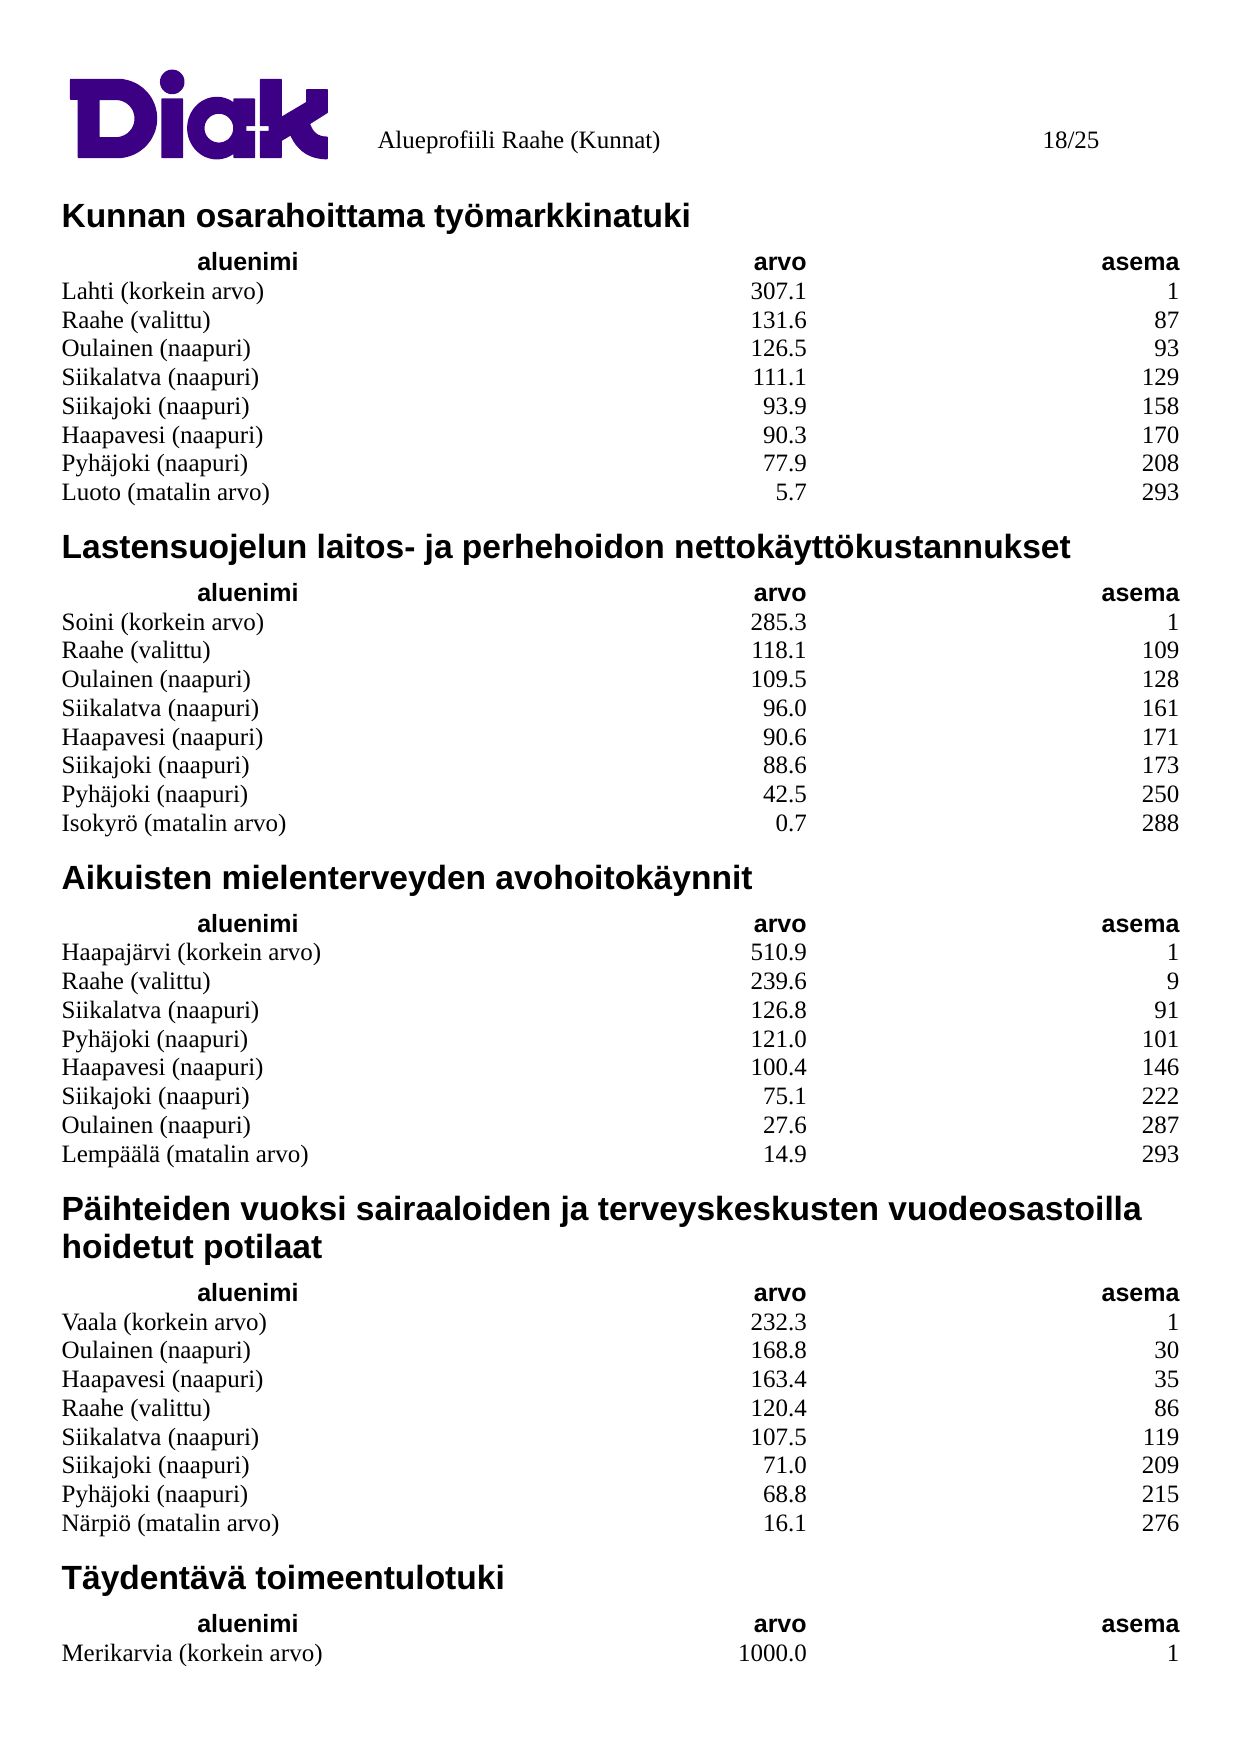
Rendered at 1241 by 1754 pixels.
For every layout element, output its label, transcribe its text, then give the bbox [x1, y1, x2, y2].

table_cell Siikalatva (naapuri) [61, 693, 434, 722]
table_header asema [806, 578, 1179, 607]
table_cell Lahti (korkein arvo) [61, 276, 434, 305]
table_cell Siikajoki (naapuri) [61, 1081, 434, 1110]
table_cell 14.9 [434, 1139, 806, 1167]
table_cell 126.8 [434, 995, 806, 1024]
table_header asema [806, 909, 1179, 937]
table_cell 0.7 [434, 808, 806, 837]
table_cell 90.6 [434, 722, 806, 751]
table_cell 109 [806, 636, 1179, 664]
table_cell Raahe (valittu) [61, 1393, 434, 1422]
table_cell Raahe (valittu) [61, 636, 434, 664]
table_cell Pyhäjoki (naapuri) [61, 1479, 434, 1508]
table_cell 93 [806, 334, 1179, 362]
table_cell Haapavesi (naapuri) [61, 1053, 434, 1081]
table_cell 232.3 [434, 1307, 806, 1336]
table_cell 27.6 [434, 1110, 806, 1139]
table_cell Luoto (matalin arvo) [61, 477, 434, 506]
table_cell 1 [806, 1638, 1179, 1666]
table_cell Siikajoki (naapuri) [61, 391, 434, 420]
table_cell 285.3 [434, 607, 806, 636]
table_cell Pyhäjoki (naapuri) [61, 779, 434, 808]
table_cell 1 [806, 607, 1179, 636]
table_header aluenimi [61, 1278, 434, 1307]
table_cell 90.3 [434, 420, 806, 448]
table_cell 128 [806, 664, 1179, 693]
table_header aluenimi [61, 247, 434, 276]
table_cell 288 [806, 808, 1179, 837]
table_cell 131.6 [434, 305, 806, 333]
table_cell 109.5 [434, 664, 806, 693]
table_cell 276 [806, 1508, 1179, 1537]
subtitle Täydentävä toimeentulotuki [61, 1558, 1179, 1596]
subtitle Kunnan osarahoittama työmarkkinatuki [61, 196, 1179, 235]
table_cell 293 [806, 1139, 1179, 1167]
table_cell 111.1 [434, 362, 806, 391]
table_cell 222 [806, 1081, 1179, 1110]
table_cell 1 [806, 938, 1179, 966]
table_cell Merikarvia (korkein arvo) [61, 1638, 434, 1666]
table_cell Isokyrö (matalin arvo) [61, 808, 434, 837]
table_cell Siikajoki (naapuri) [61, 1451, 434, 1479]
table_cell 239.6 [434, 966, 806, 995]
table_cell Oulainen (naapuri) [61, 334, 434, 362]
table_header arvo [434, 1609, 806, 1638]
table_cell Oulainen (naapuri) [61, 1110, 434, 1139]
table_cell Oulainen (naapuri) [61, 664, 434, 693]
table_cell Soini (korkein arvo) [61, 607, 434, 636]
subtitle Aikuisten mielenterveyden avohoitokäynnit [61, 858, 1179, 896]
table_cell 120.4 [434, 1393, 806, 1422]
table_cell 171 [806, 722, 1179, 751]
table_cell Raahe (valittu) [61, 305, 434, 333]
table_cell Oulainen (naapuri) [61, 1336, 434, 1364]
table_cell Haapavesi (naapuri) [61, 1364, 434, 1393]
table_header arvo [434, 247, 806, 276]
table_cell 77.9 [434, 449, 806, 477]
table_cell Siikalatva (naapuri) [61, 1422, 434, 1451]
table_cell 119 [806, 1422, 1179, 1451]
table_cell Haapajärvi (korkein arvo) [61, 938, 434, 966]
table_cell Siikajoki (naapuri) [61, 751, 434, 779]
table_cell 87 [806, 305, 1179, 333]
table_cell 1000.0 [434, 1638, 806, 1666]
table_cell 307.1 [434, 276, 806, 305]
table_cell 208 [806, 449, 1179, 477]
table_cell 71.0 [434, 1451, 806, 1479]
table_cell 5.7 [434, 477, 806, 506]
table_cell 163.4 [434, 1364, 806, 1393]
table_header asema [806, 1609, 1179, 1638]
table_cell Raahe (valittu) [61, 966, 434, 995]
table_cell 107.5 [434, 1422, 806, 1451]
table_cell Pyhäjoki (naapuri) [61, 449, 434, 477]
table_cell 173 [806, 751, 1179, 779]
table_cell 100.4 [434, 1053, 806, 1081]
table_header aluenimi [61, 1609, 434, 1638]
subtitle Päihteiden vuoksi sairaaloiden ja terveyskeskusten vuodeosastoilla hoidetut potilaat [61, 1188, 1179, 1266]
table_cell 1 [806, 1307, 1179, 1336]
table_cell 16.1 [434, 1508, 806, 1537]
table_cell 287 [806, 1110, 1179, 1139]
table_cell 168.8 [434, 1336, 806, 1364]
table_cell 9 [806, 966, 1179, 995]
table_cell Vaala (korkein arvo) [61, 1307, 434, 1336]
table_cell 86 [806, 1393, 1179, 1422]
table_header asema [806, 1278, 1179, 1307]
table_cell 96.0 [434, 693, 806, 722]
table_cell Haapavesi (naapuri) [61, 722, 434, 751]
table_cell 35 [806, 1364, 1179, 1393]
table_cell 126.5 [434, 334, 806, 362]
table_cell 209 [806, 1451, 1179, 1479]
table_cell Närpiö (matalin arvo) [61, 1508, 434, 1537]
subtitle Lastensuojelun laitos- ja perhehoidon nettokäyttökustannukset [61, 527, 1179, 566]
table_cell 215 [806, 1479, 1179, 1508]
table_cell 1 [806, 276, 1179, 305]
table_cell Siikalatva (naapuri) [61, 995, 434, 1024]
table_cell Siikalatva (naapuri) [61, 362, 434, 391]
table_cell 75.1 [434, 1081, 806, 1110]
table_header aluenimi [61, 578, 434, 607]
table_header aluenimi [61, 909, 434, 937]
table_header arvo [434, 909, 806, 937]
table_cell 250 [806, 779, 1179, 808]
table_header arvo [434, 578, 806, 607]
table_header asema [806, 247, 1179, 276]
table_cell 158 [806, 391, 1179, 420]
table_cell 146 [806, 1053, 1179, 1081]
table_cell 121.0 [434, 1024, 806, 1052]
table_header arvo [434, 1278, 806, 1307]
table_cell 93.9 [434, 391, 806, 420]
table_cell Lempäälä (matalin arvo) [61, 1139, 434, 1167]
table_cell 88.6 [434, 751, 806, 779]
table_cell Pyhäjoki (naapuri) [61, 1024, 434, 1052]
table_cell 91 [806, 995, 1179, 1024]
table_cell 161 [806, 693, 1179, 722]
table_cell 101 [806, 1024, 1179, 1052]
table_cell 118.1 [434, 636, 806, 664]
table_cell 170 [806, 420, 1179, 448]
table_cell 42.5 [434, 779, 806, 808]
table_cell Haapavesi (naapuri) [61, 420, 434, 448]
table_cell 129 [806, 362, 1179, 391]
table_cell 510.9 [434, 938, 806, 966]
table_cell 68.8 [434, 1479, 806, 1508]
table_cell 293 [806, 477, 1179, 506]
table_cell 30 [806, 1336, 1179, 1364]
